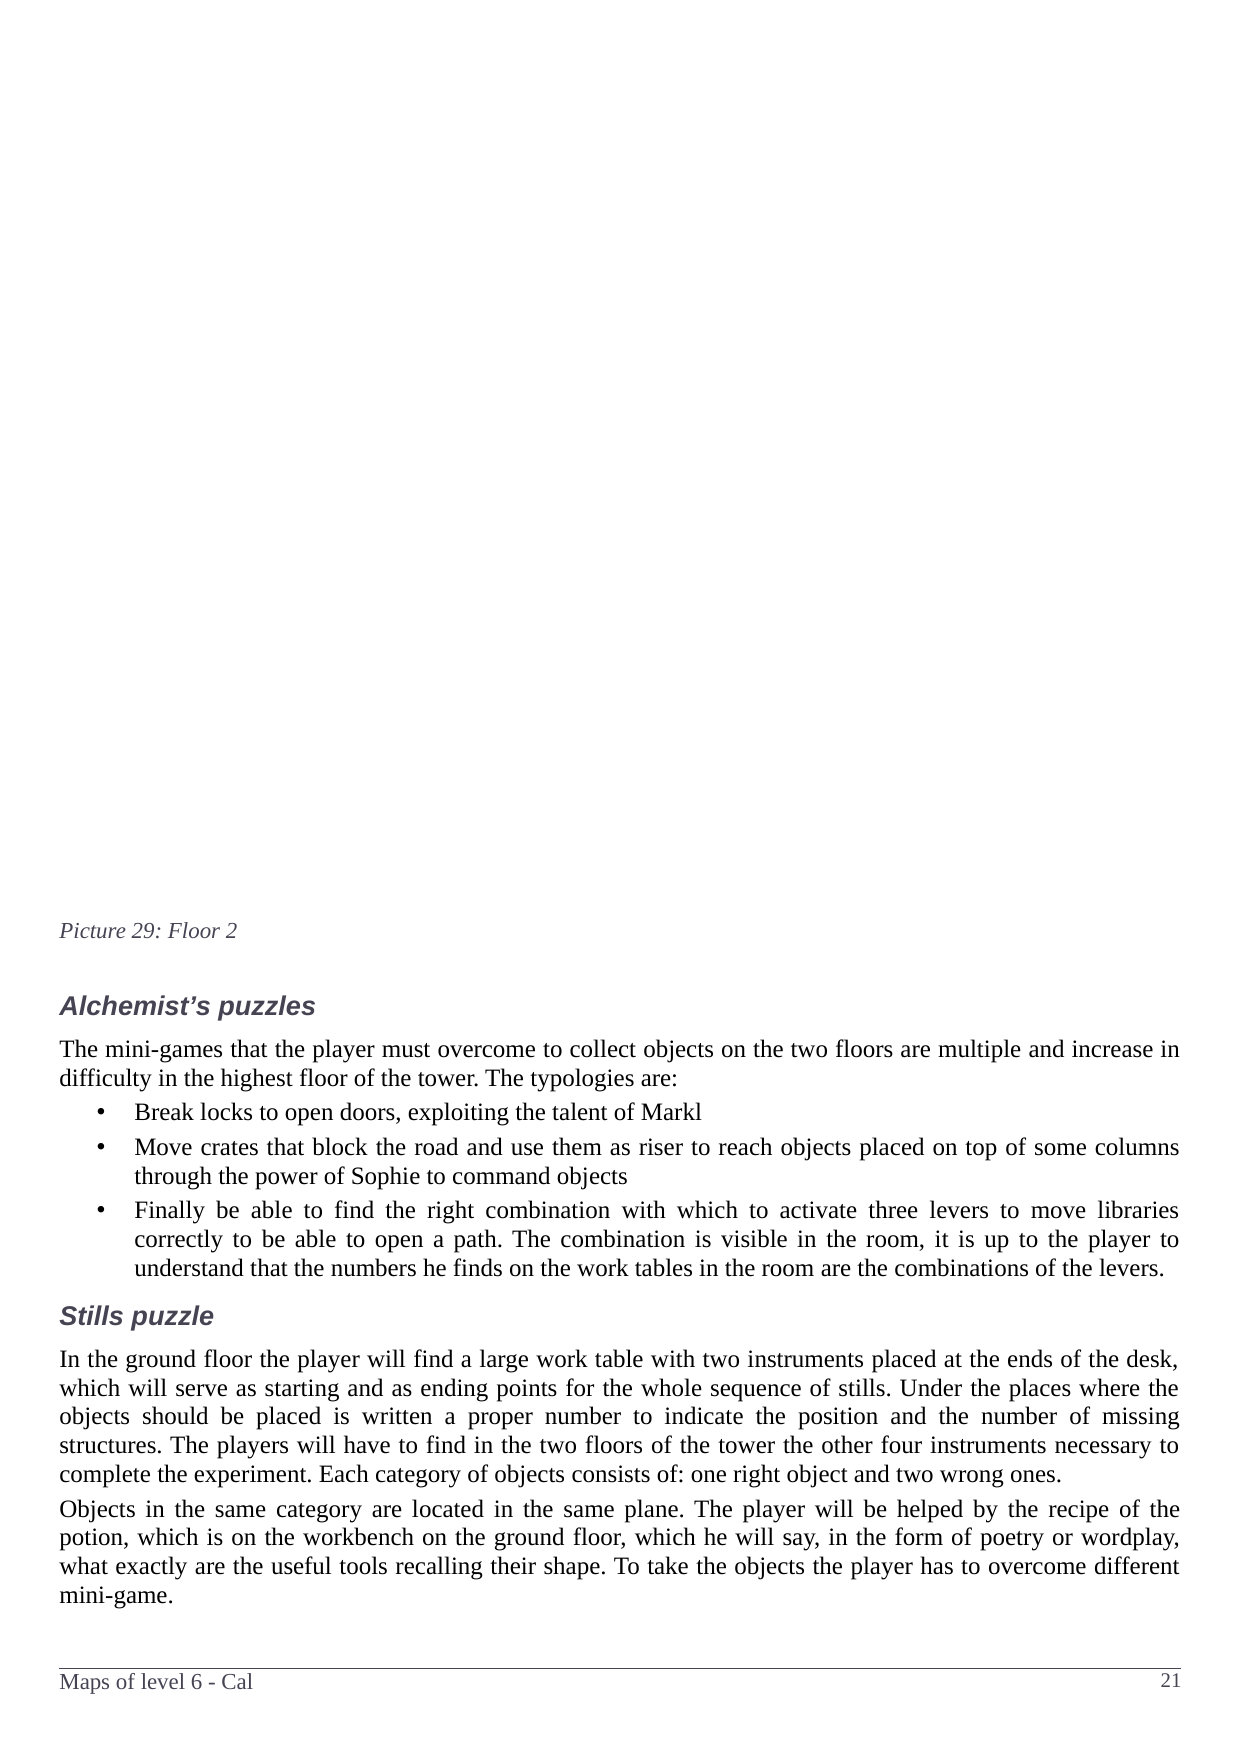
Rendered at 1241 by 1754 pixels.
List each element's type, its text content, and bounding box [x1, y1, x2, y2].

subtitle Alchemist’s puzzles [59, 990, 1181, 1021]
text The mini-games that the player must overcome to collect objects on the two floors are multiple and increase in difficulty in the highest floor of the tower. The typologies are: [59, 1034, 1181, 1091]
list Finally be able to find the right combination with which to activate three levers to move libraries correctly to be able to open a path. The combination is visible in the room, it is up to the player to understand that the numbers he finds on the work tables in the room are the combinations of the levers. [97, 1196, 1181, 1282]
table_cell [64, 924, 70, 931]
list Move crates that block the road and use them as riser to reach objects placed on top of some columns through the power of Sophie to command objects [97, 1132, 1181, 1189]
table_cell [59, 59, 1181, 978]
list Break locks to open doors, exploiting the talent of Markl [97, 1097, 1181, 1126]
text In the ground floor the player will find a large work table with two instruments placed at the ends of the desk, which will serve as starting and as ending points for the whole sequence of stills. Under the places where the objects should be placed is written a proper number to indicate the position and the number of missing structures. The players will have to find in the two floors of the tower the other four instruments necessary to complete the experiment. Each category of objects consists of: one right object and two wrong ones. [59, 1344, 1181, 1488]
text Objects in the same category are located in the same plane. The player will be helped by the recipe of the potion, which is on the workbench on the ground floor, which he will say, in the form of poetry or wordplay, what exactly are the useful tools recalling their shape. To take the objects the player has to overcome different mini-game. [59, 1494, 1181, 1609]
subtitle Stills puzzle [59, 1300, 1181, 1331]
